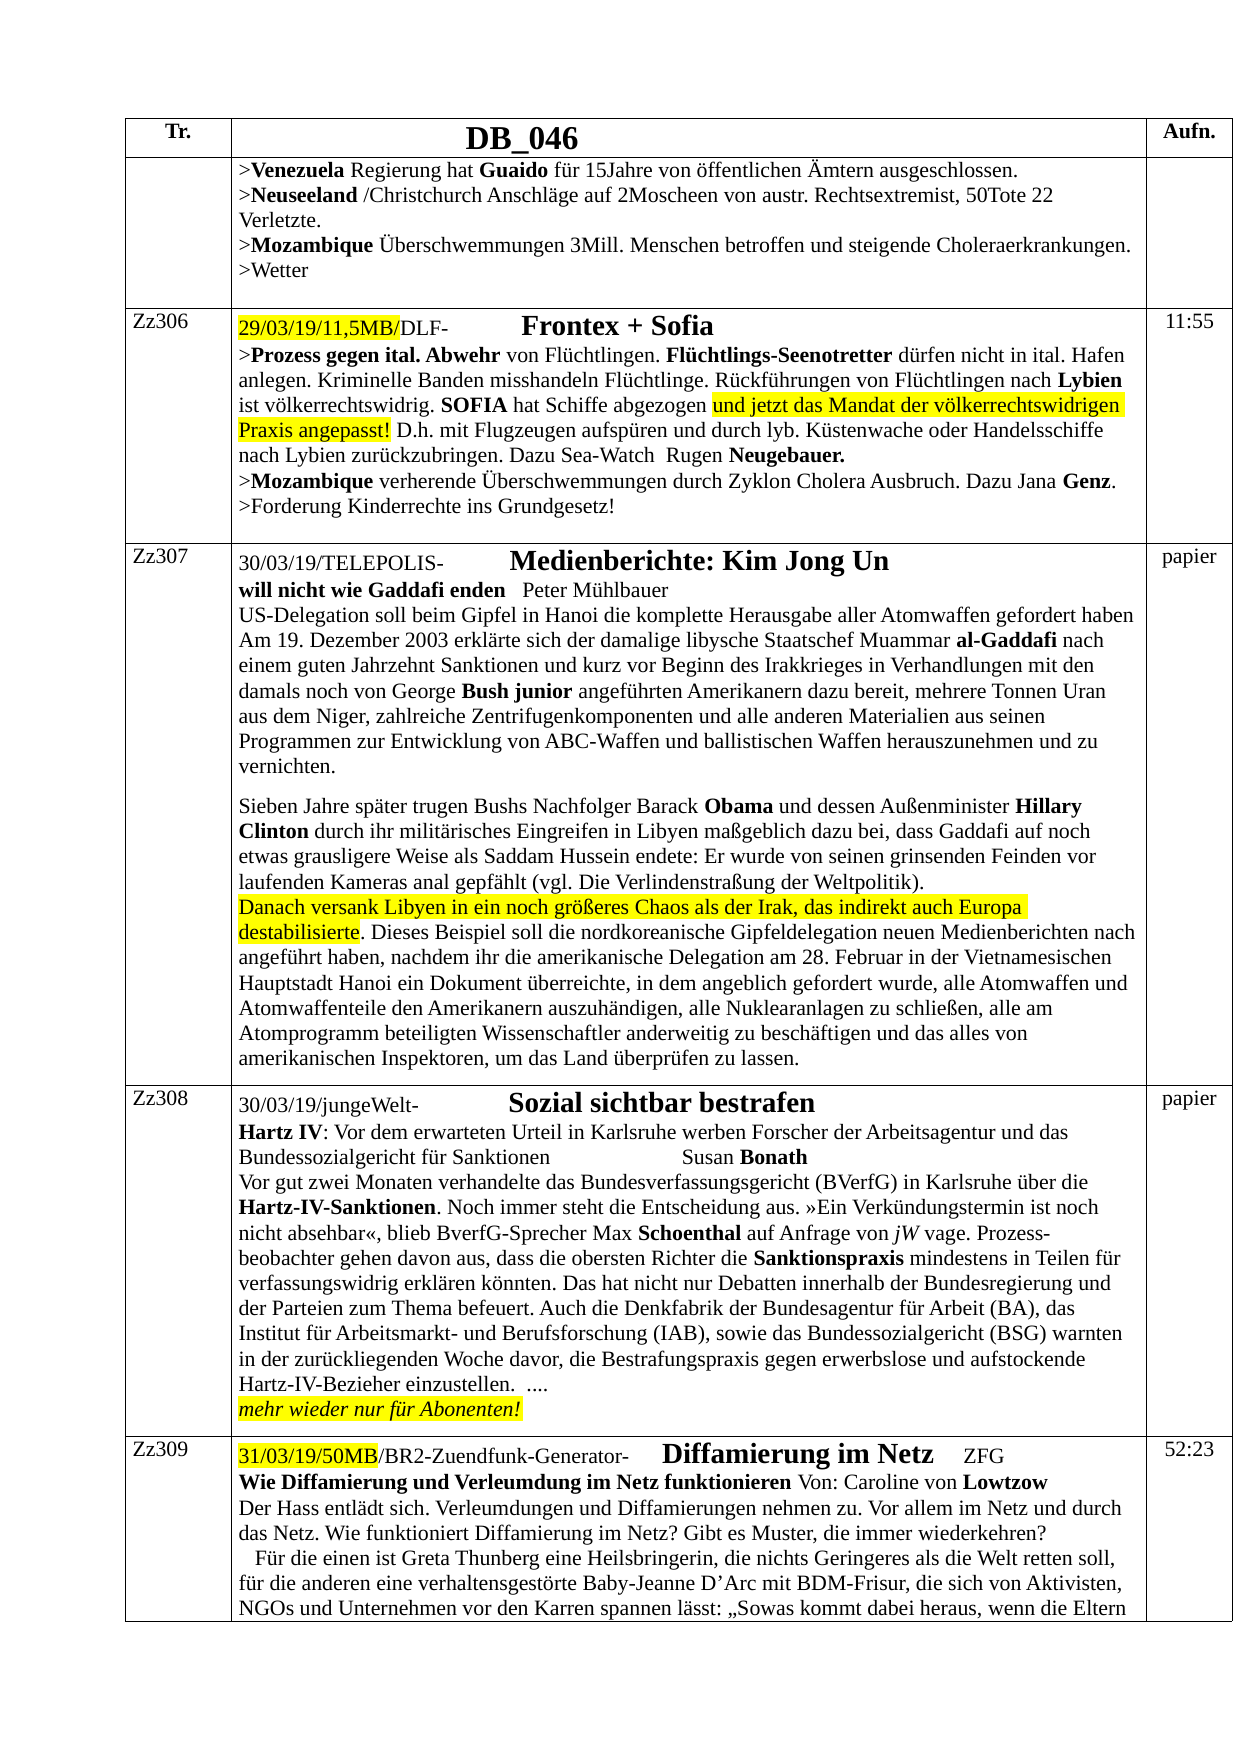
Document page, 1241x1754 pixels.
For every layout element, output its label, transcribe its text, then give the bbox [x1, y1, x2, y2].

table_cell Zz308 [126, 1086, 231, 1436]
table_cell Zz307 [126, 544, 231, 1085]
table_cell 29/03/19/11,5MB/DLF- Frontex + Sofia >Prozess gegen ital. Abwehr von Flüchtlingen. Flüchtlings-Seenotretter dürfen nicht in ital. Hafen anlegen. Kriminelle Banden misshandeln Flüchtlinge. Rückführungen von Flüchtlingen nach Lybien ist völkerrechtswidrig. SOFIA hat Schiffe abgezogen und jetzt das Mandat der völkerrechtswidrigen Praxis angepasst! D.h. mit Flugzeugen aufspüren und durch lyb. Küstenwache oder Handelsschiffe nach Lybien zurückzubringen. Dazu Sea-Watch Rugen Neugebauer. >Mozambique verherende Überschwemmungen durch Zyklon Cholera Ausbruch. Dazu Jana Genz. >Forderung Kinderrechte ins Grundgesetz! [232, 309, 1146, 543]
table_cell 52:23 [1147, 1437, 1232, 1621]
table_cell 30/03/19/TELEPOLIS- Medienberichte: Kim Jong Un will nicht wie Gaddafi enden Peter Mühlbauer US-Delegation soll beim Gipfel in Hanoi die komplette Herausgabe aller Atomwaffen gefordert haben Am 19. Dezember 2003 erklärte sich der damalige libysche Staatschef Muammar al-Gaddafi nach einem guten Jahrzehnt Sanktionen und kurz vor Beginn des Irakkrieges in Verhandlungen mit den damals noch von George Bush junior angeführten Amerikanern dazu bereit, mehrere Tonnen Uran aus dem Niger, zahlreiche Zentrifugenkomponenten und alle anderen Materialien aus seinen Programmen zur Entwicklung von ABC-Waffen und ballistischen Waffen herauszunehmen und zu vernichten. Sieben Jahre später trugen Bushs Nachfolger Barack Obama und dessen Außenminister Hillary Clinton durch ihr militärisches Eingreifen in Libyen maßgeblich dazu bei, dass Gaddafi auf noch etwas grausligere Weise als Saddam Hussein endete: Er wurde von seinen grinsenden Feinden vor laufenden Kameras anal gepfählt (vgl. Die Verlindenstraßung der Weltpolitik). Danach versank Libyen in ein noch größeres Chaos als der Irak, das indirekt auch Europa destabilisierte. Dieses Beispiel soll die nordkoreanische Gipfeldelegation neuen Medienberichten nach angeführt haben, nachdem ihr die amerikanische Delegation am 28. Februar in der Vietnamesischen Hauptstadt Hanoi ein Dokument überreichte, in dem angeblich gefordert wurde, alle Atomwaffen und Atomwaffenteile den Amerikanern auszuhändigen, alle Nuklearanlagen zu schließen, alle am Atomprogramm beteiligten Wissenschaftler anderweitig zu beschäftigen und das alles von amerikanischen Inspektoren, um das Land überprüfen zu lassen. [232, 544, 1146, 1085]
table_cell [1147, 158, 1232, 308]
table_cell 30/03/19/jungeWelt- Sozial sichtbar bestrafen Hartz IV: Vor dem erwarteten Urteil in Karlsruhe werben Forscher der Arbeitsagentur und das Bundessozialgericht für Sanktionen Susan Bonath Vor gut zwei Monaten verhandelte das Bundesverfassungsgericht (BVerfG) in Karlsruhe über die Hartz-IV-Sanktionen. Noch immer steht die Entscheidung aus. »Ein Verkündungstermin ist noch nicht absehbar«, blieb BverfG-Sprecher Max Schoenthal auf Anfrage von jW vage. Prozess-beobachter gehen davon aus, dass die obersten Richter die Sanktionspraxis mindestens in Teilen für verfassungswidrig erklären könnten. Das hat nicht nur Debatten innerhalb der Bundesregierung und der Parteien zum Thema befeuert. Auch die Denkfabrik der Bundesagentur für Arbeit (BA), das Institut für Arbeitsmarkt- und Berufsforschung (IAB), sowie das Bundessozialgericht (BSG) warnten in der zurückliegenden Woche davor, die Bestrafungspraxis gegen erwerbslose und aufstockende Hartz-IV-Bezieher einzustellen. .... mehr wieder nur für Abonenten! [232, 1086, 1146, 1436]
table_cell Zz306 [126, 309, 231, 543]
table_cell papier [1147, 1086, 1232, 1436]
table_header Aufn. [1147, 119, 1232, 157]
table_cell [126, 158, 231, 308]
table_cell papier [1147, 544, 1232, 1085]
table_cell 31/03/19/50MB/BR2-Zuendfunk-Generator- Diffamierung im Netz ZFG Wie Diffamierung und Verleumdung im Netz funktionieren Von: Caroline von Lowtzow Der Hass entlädt sich. Verleumdungen und Diffamierungen nehmen zu. Vor allem im Netz und durch das Netz. Wie funktioniert Diffamierung im Netz? Gibt es Muster, die immer wiederkehren? Für die einen ist Greta Thunberg eine Heilsbringerin, die nichts Geringeres als die Welt retten soll, für die anderen eine verhaltensgestörte Baby-Jeanne D’Arc mit BDM-Frisur, die sich von Aktivisten, NGOs und Unternehmen vor den Karren spannen lässt: „Sowas kommt dabei heraus, wenn die Eltern [232, 1437, 1146, 1621]
table_cell Zz309 [126, 1437, 231, 1621]
table_header Tr. [126, 119, 231, 157]
table_cell 11:55 [1147, 309, 1232, 543]
table_cell >Venezuela Regierung hat Guaido für 15Jahre von öffentlichen Ämtern ausgeschlossen. >Neuseeland /Christchurch Anschläge auf 2Moscheen von austr. Rechtsextremist, 50Tote 22 Verletzte. >Mozambique Überschwemmungen 3Mill. Menschen betroffen und steigende Choleraerkrankungen. >Wetter [232, 158, 1146, 308]
table_header DB_046 [232, 119, 1146, 157]
